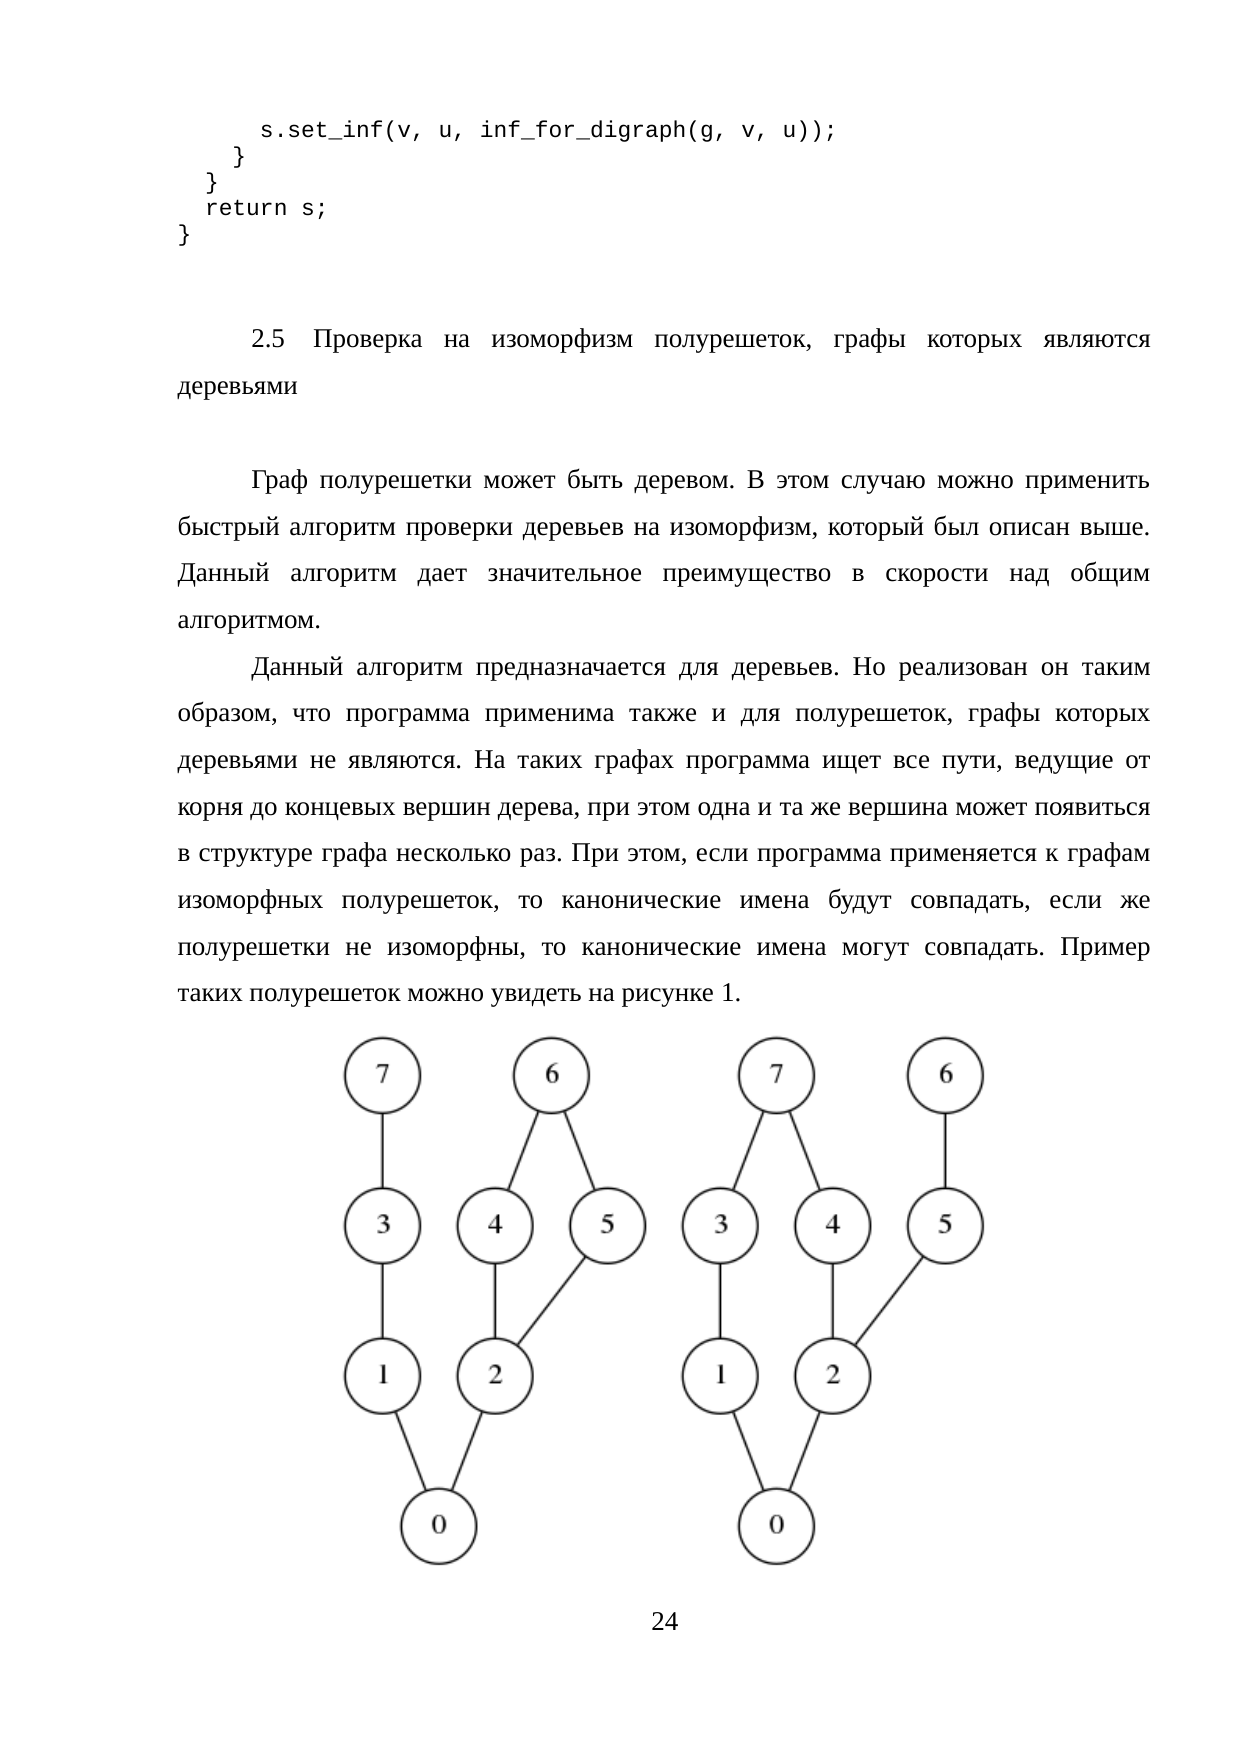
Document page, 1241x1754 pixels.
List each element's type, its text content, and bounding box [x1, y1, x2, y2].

text } [177, 222, 1152, 248]
subtitle Проверка на изоморфизм полурешеток, графы которых являются деревьями [177, 322, 1152, 400]
text } [177, 144, 1152, 170]
text Граф полурешетки может быть деревом. В этом случаю можно применить быстрый алгоритм проверки деревьев на изоморфизм, который был описан выше. Данный алгоритм дает значительное преимущество в скорости над общим алгоритмом. [177, 463, 1152, 634]
text s.set_inf(v, u, inf_for_digraph(g, v, u)); [177, 118, 1152, 144]
picture [337, 1030, 992, 1573]
text Данный алгоритм предназначается для деревьев. Но реализован он таким образом, что программа применима также и для полурешеток, графы которых деревьями не являются. На таких графах программа ищет все пути, ведущие от корня до концевых вершин дерева, при этом одна и та же вершина может появиться в структуре графа несколько раз. При этом, если программа применяется к графам изоморфных полурешеток, то канонические имена будут совпадать, если же полурешетки не изоморфны, то канонические имена могут совпадать. Пример таких полурешеток можно увидеть на рисунке 1. [177, 650, 1152, 1007]
text return s; [177, 196, 1152, 222]
text } [177, 170, 1152, 196]
